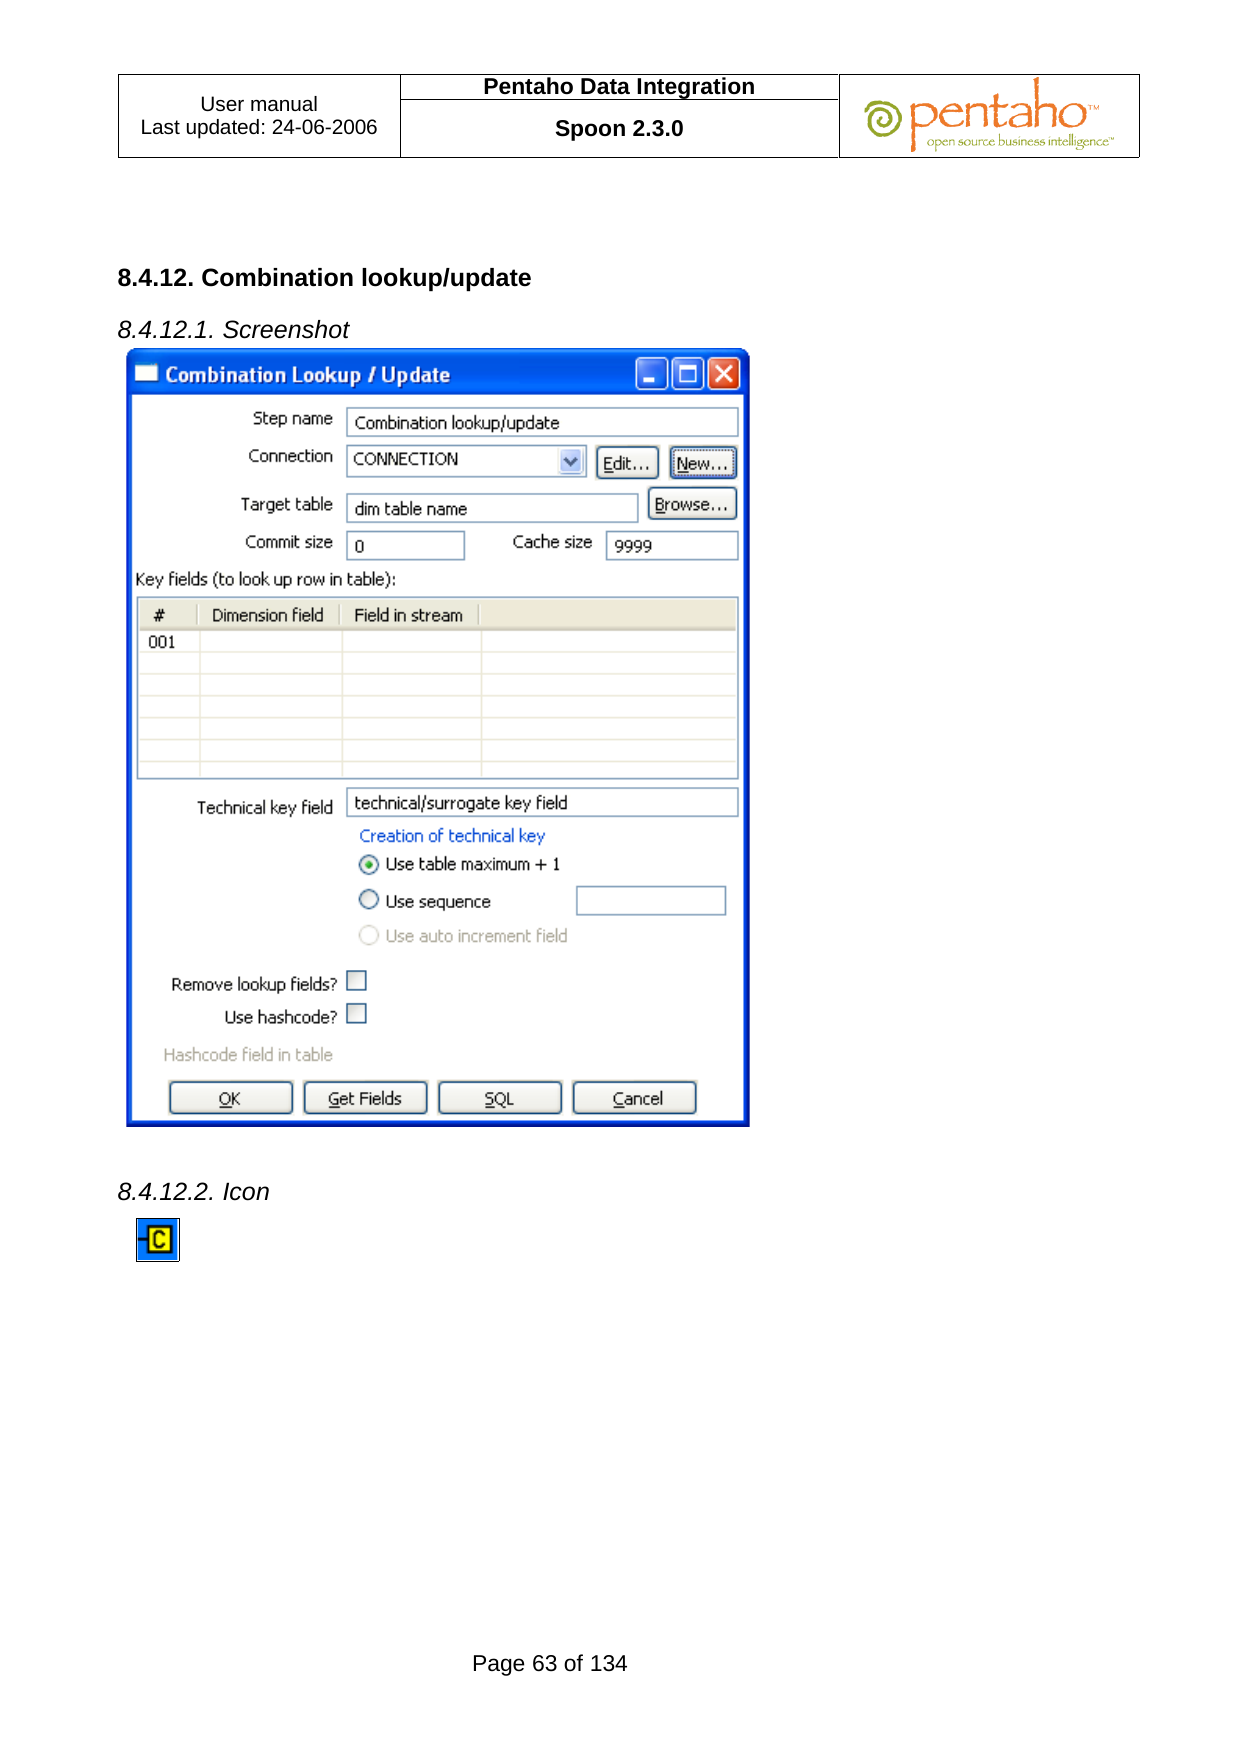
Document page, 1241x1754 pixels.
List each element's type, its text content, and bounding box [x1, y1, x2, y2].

picture [126, 348, 750, 1127]
subtitle Combination lookup/update [117, 263, 1137, 291]
subtitle Screenshot [117, 316, 1137, 344]
subtitle Icon [117, 1178, 1137, 1206]
